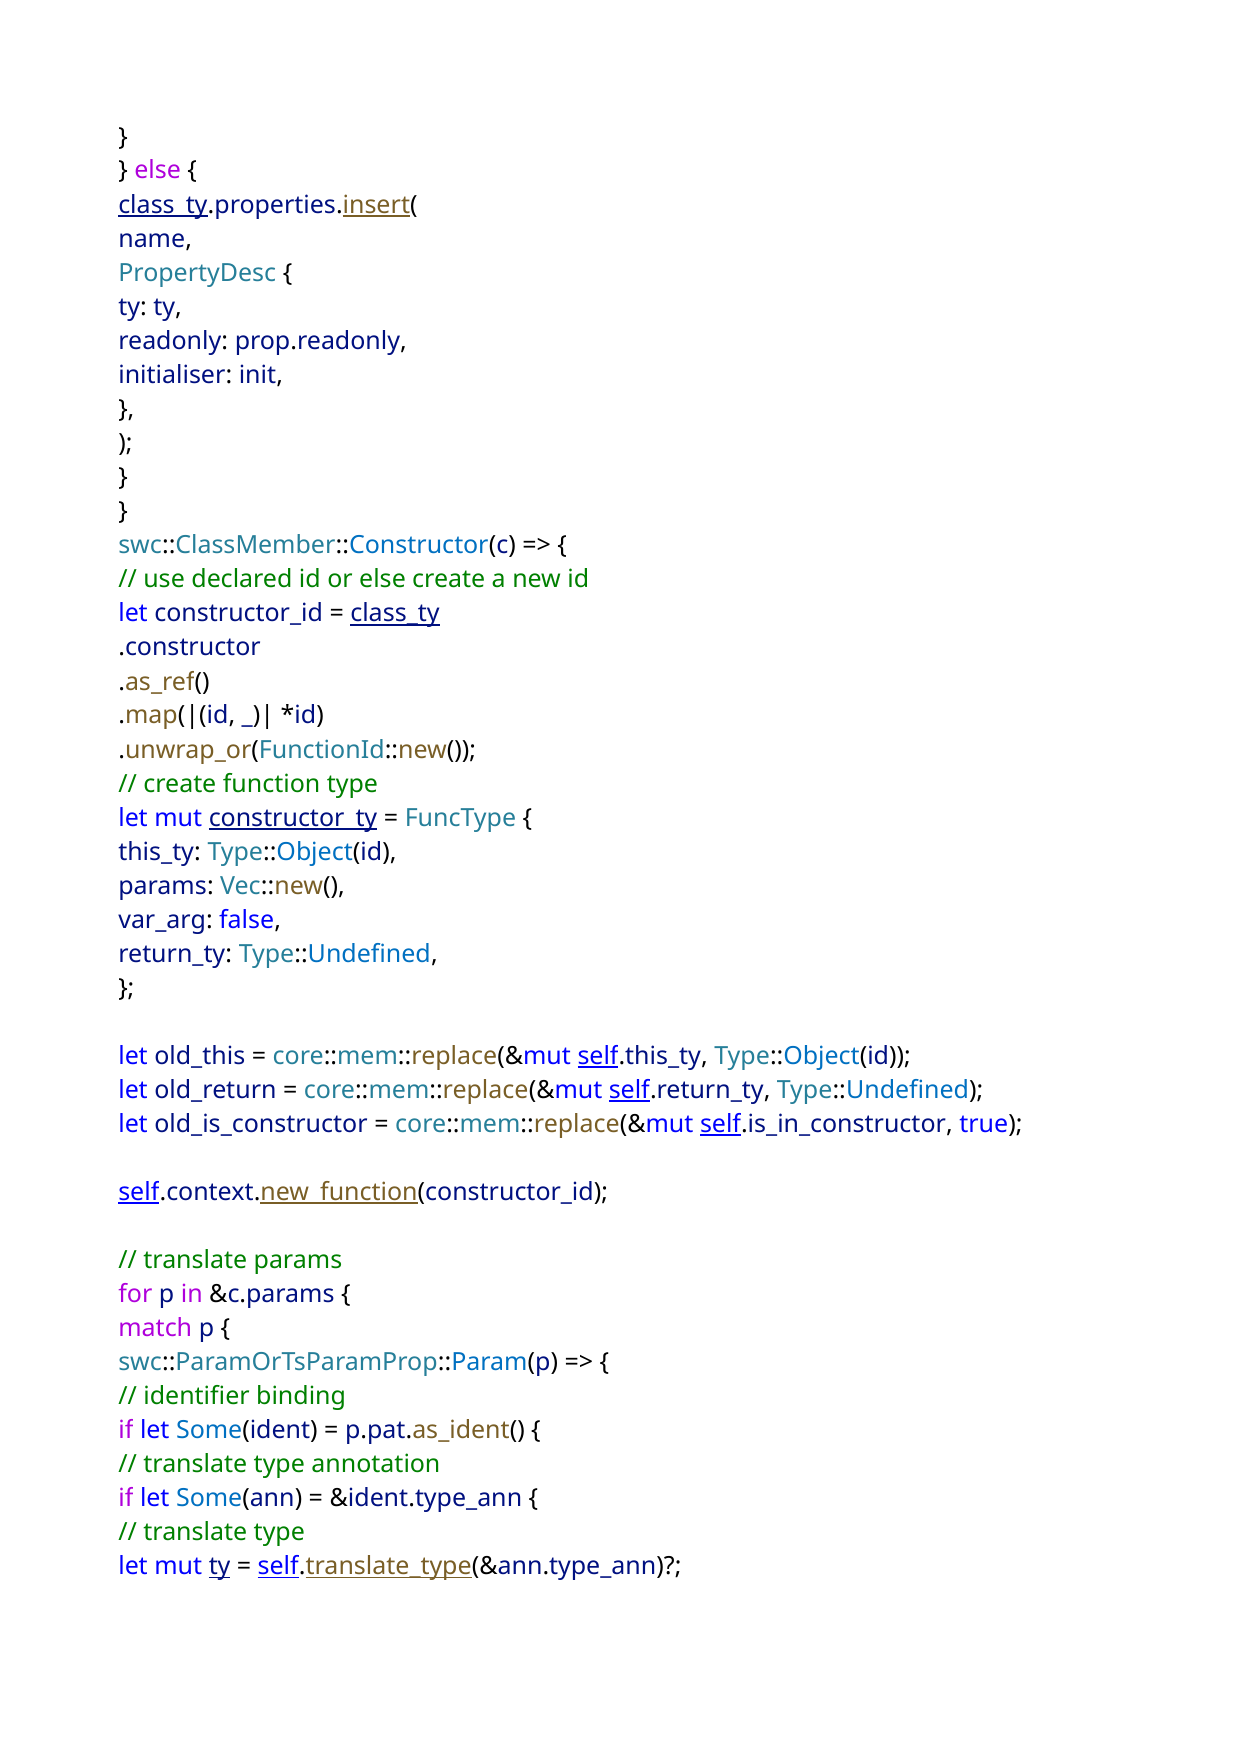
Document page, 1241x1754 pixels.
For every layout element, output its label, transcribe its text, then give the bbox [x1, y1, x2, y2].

text // translate type annotation [118, 1446, 1122, 1480]
text } [118, 118, 1122, 152]
text // translate type [118, 1514, 1122, 1548]
text let constructor_id = class_ty [118, 595, 1122, 629]
text params: Vec::new(), [118, 867, 1122, 902]
text initialiser: init, [118, 357, 1122, 391]
text let mut constructor_ty = FuncType { [118, 799, 1122, 833]
text }, [118, 391, 1122, 425]
text var_arg: false, [118, 902, 1122, 936]
text readonly: prop.readonly, [118, 322, 1122, 357]
text } [118, 459, 1122, 493]
text // translate params [118, 1241, 1122, 1275]
text for p in &c.params { [118, 1275, 1122, 1309]
text .unwrap_or(FunctionId::new()); [118, 731, 1122, 765]
text } else { [118, 152, 1122, 186]
text }; [118, 970, 1122, 1004]
text let old_this = core::mem::replace(&mut self.this_ty, Type::Object(id)); [118, 1037, 1122, 1072]
text class_ty.properties.insert( [118, 186, 1122, 220]
text swc::ClassMember::Constructor(c) => { [118, 527, 1122, 561]
text if let Some(ident) = p.pat.as_ident() { [118, 1412, 1122, 1446]
text swc::ParamOrTsParamProp::Param(p) => { [118, 1343, 1122, 1377]
text if let Some(ann) = &ident.type_ann { [118, 1480, 1122, 1514]
text .map(|(id, _)| *id) [118, 697, 1122, 731]
text PropertyDesc { [118, 254, 1122, 288]
text this_ty: Type::Object(id), [118, 833, 1122, 867]
text ty: ty, [118, 288, 1122, 322]
text .as_ref() [118, 663, 1122, 697]
text ); [118, 425, 1122, 459]
text let old_return = core::mem::replace(&mut self.return_ty, Type::Undefined); [118, 1072, 1122, 1106]
text let mut ty = self.translate_type(&ann.type_ann)?; [118, 1548, 1122, 1582]
text // use declared id or else create a new id [118, 561, 1122, 595]
text .constructor [118, 629, 1122, 663]
text return_ty: Type::Undefined, [118, 936, 1122, 970]
text } [118, 493, 1122, 527]
text // identifier binding [118, 1377, 1122, 1412]
text match p { [118, 1309, 1122, 1343]
text self.context.new_function(constructor_id); [118, 1173, 1122, 1207]
text name, [118, 220, 1122, 254]
text let old_is_constructor = core::mem::replace(&mut self.is_in_constructor, true); [118, 1106, 1122, 1140]
text // create function type [118, 765, 1122, 799]
